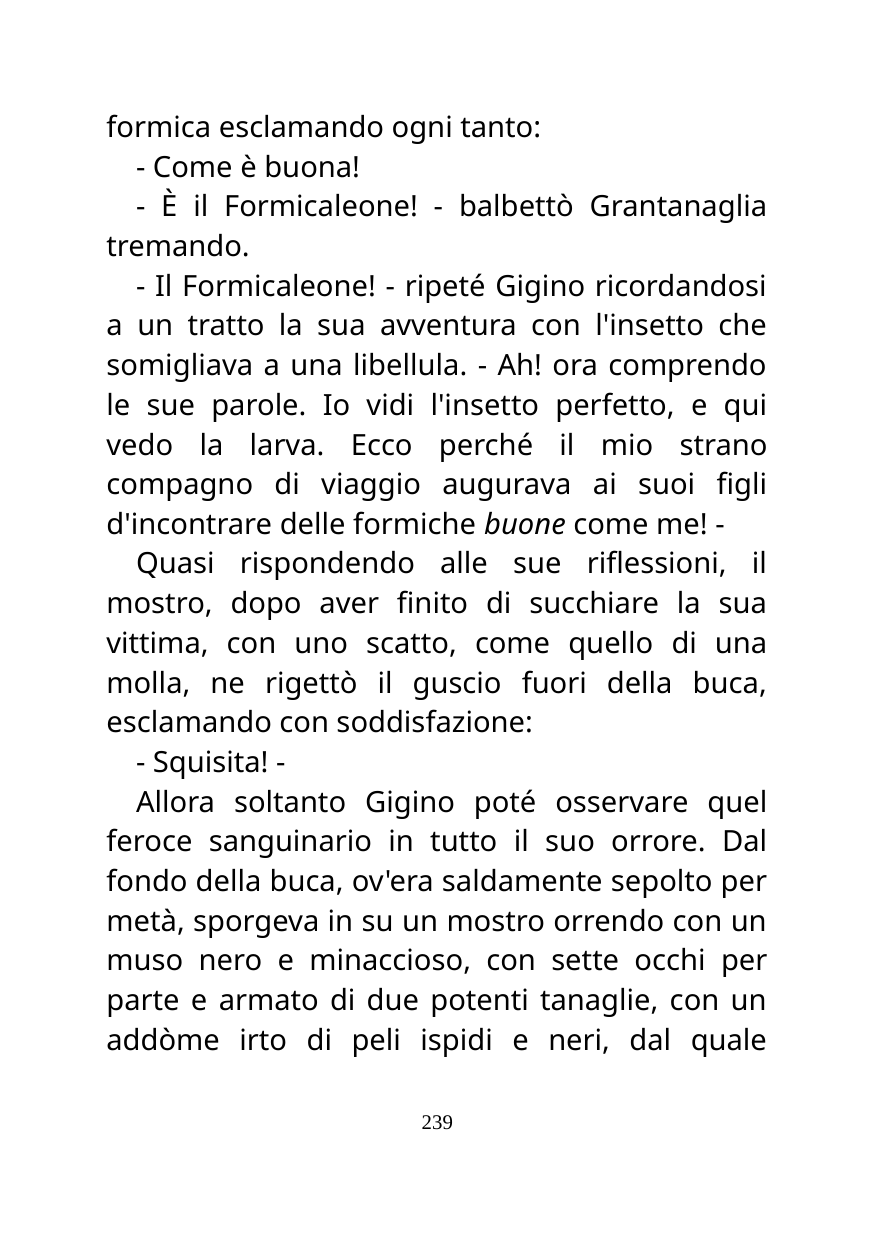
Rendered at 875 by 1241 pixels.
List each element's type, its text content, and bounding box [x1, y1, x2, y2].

text Quasi rispondendo alle sue riflessioni, il mostro, dopo aver finito di succhiare la sua vittima, con uno scatto, come quello di una molla, ne rigettò il guscio fuori della buca, esclamando con soddisfazione: [106, 543, 768, 741]
text Allora soltanto Gigino poté osservare quel feroce sanguinario in tutto il suo orrore. Dal fondo della buca, ov'era saldamente sepolto per metà, sporgeva in su un mostro orrendo con un muso nero e minaccioso, con sette occhi per parte e armato di due potenti tanaglie, con un addòme irto di peli ispidi e neri, dal quale [106, 781, 768, 1059]
text - È il Formicaleone! - balbettò Grantanaglia tremando. [106, 186, 768, 265]
text formica esclamando ogni tanto: [106, 106, 768, 146]
text - Il Formicaleone! - ripeté Gigino ricordandosi a un tratto la sua avventura con l'insetto che somigliava a una libellula. - Ah! ora comprendo le sue parole. Io vidi l'insetto perfetto, e qui vedo la larva. Ecco perché il mio strano compagno di viaggio augurava ai suoi figli d'incontrare delle formiche buone come me! - [106, 265, 768, 543]
text - Come è buona! [106, 146, 768, 186]
text - Squisita! - [106, 741, 768, 781]
